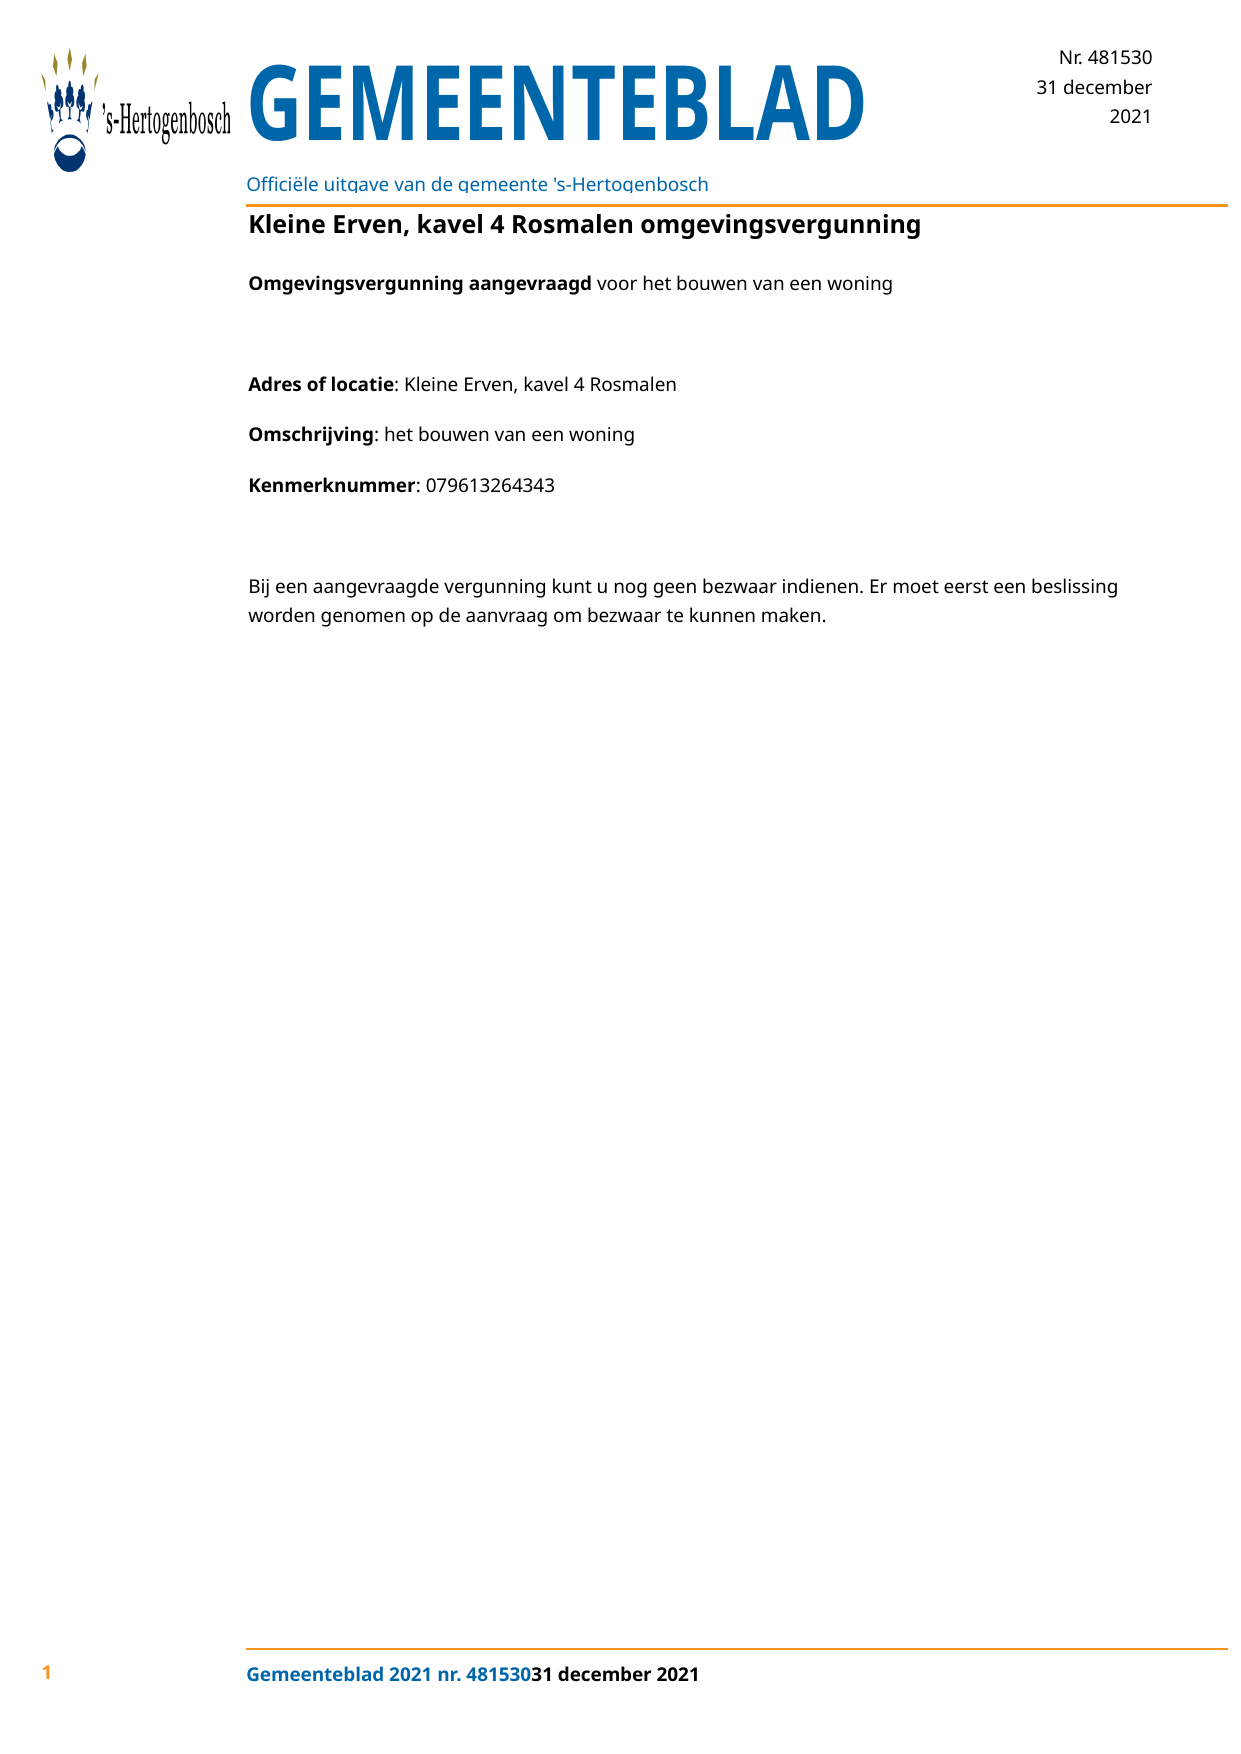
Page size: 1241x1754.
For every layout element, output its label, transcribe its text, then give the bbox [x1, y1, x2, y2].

text Bij een aangevraagde vergunning kunt u nog geen bezwaar indienen. Er moet eerst een beslissing worden genomen op de aanvraag om bezwaar te kunnen maken. [248, 573, 1152, 628]
text Kleine Erven, kavel 4 Rosmalen omgevingsvergunning [248, 207, 1152, 241]
text Omschrijving: het bouwen van een woning [248, 422, 1152, 447]
picture [41, 47, 231, 172]
text Kenmerknummer: 079613264343 [248, 472, 1152, 498]
text Omgevingsvergunning aangevraagd voor het bouwen van een woning [248, 270, 1152, 296]
text Adres of locatie: Kleine Erven, kavel 4 Rosmalen [248, 371, 1152, 397]
